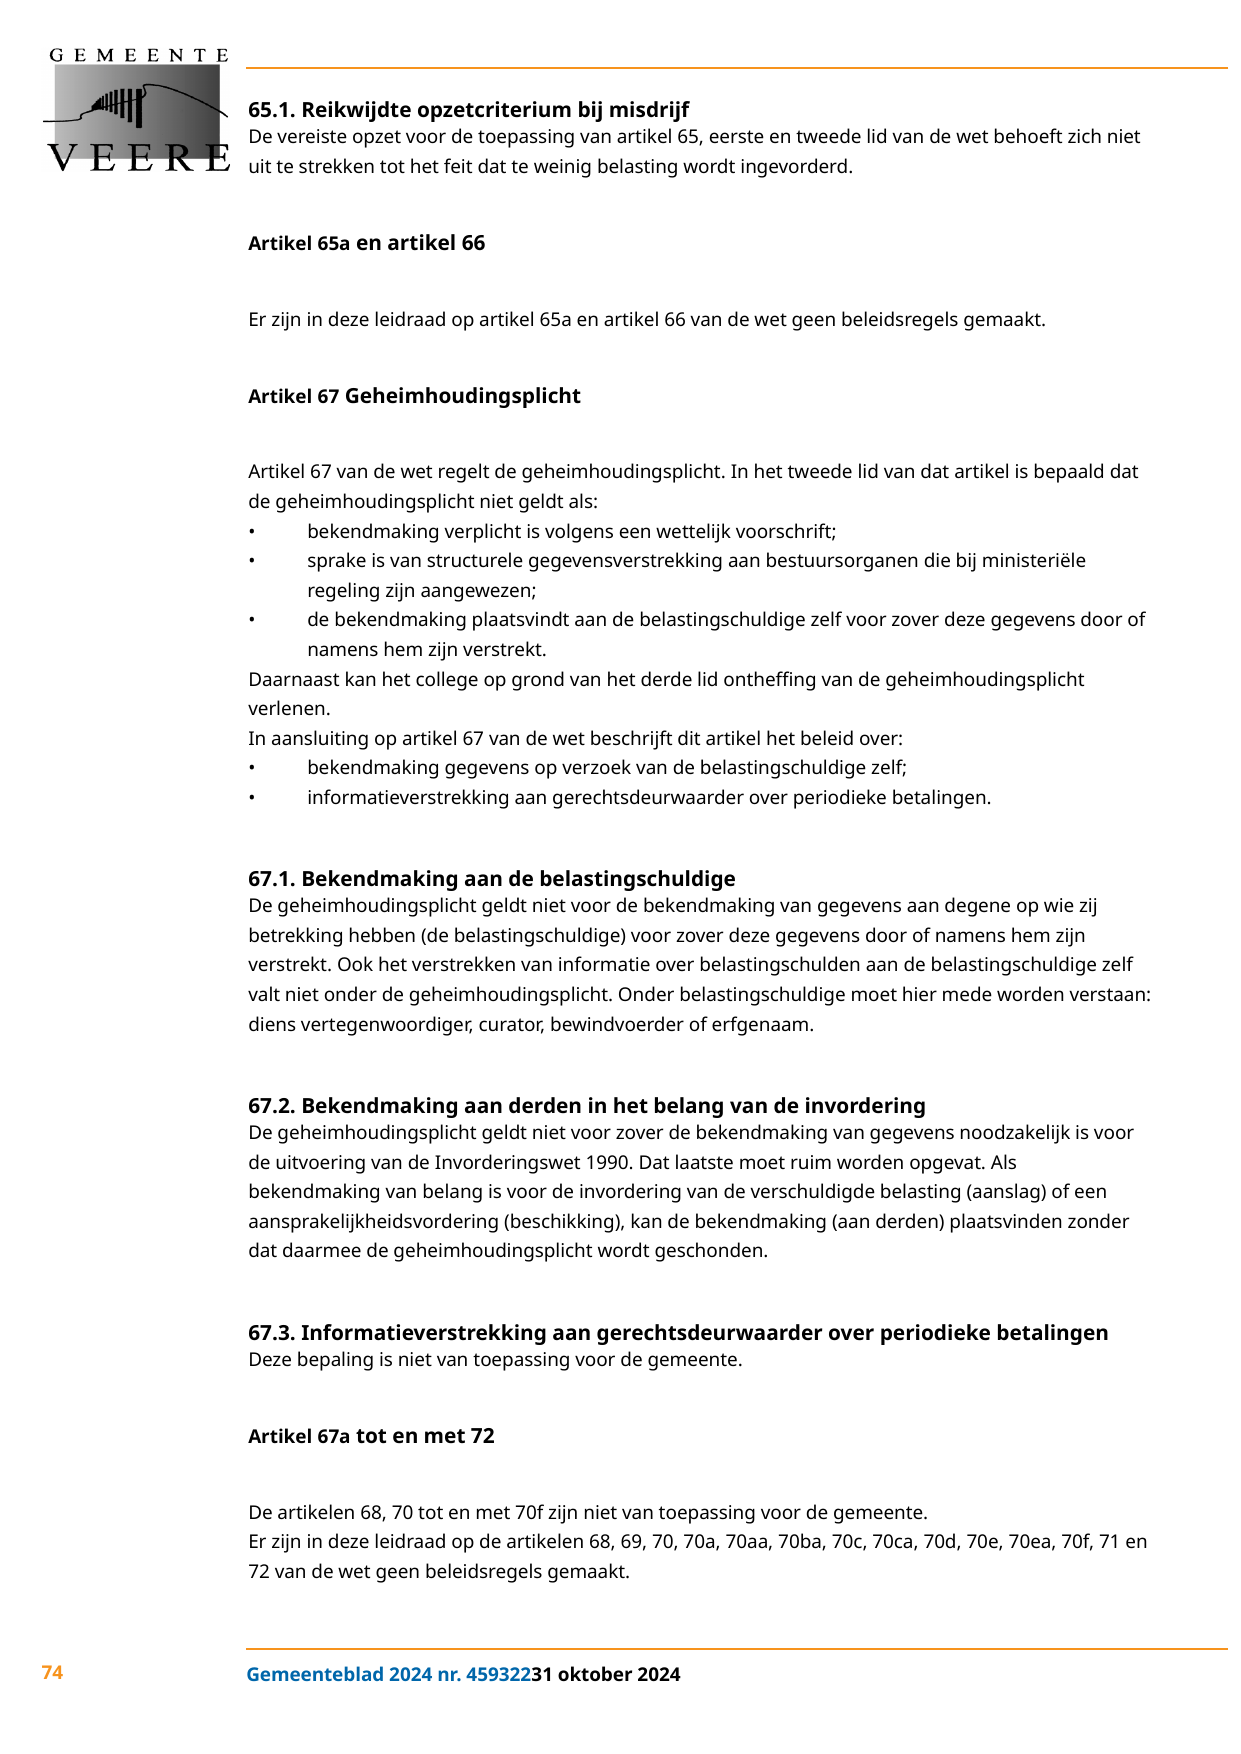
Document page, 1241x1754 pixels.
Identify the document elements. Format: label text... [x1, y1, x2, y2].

picture [41, 47, 231, 172]
text Er zijn in deze leidraad op de artikelen 68, 69, 70, 70a, 70aa, 70ba, 70c, 70ca, 70d, 70e, 70ea, 70f, 71 en 72 van de wet geen beleidsregels gemaakt. [248, 1528, 1152, 1584]
text Artikel 67 Geheimhoudingsplicht [248, 381, 1152, 409]
text Artikel 67a tot en met 72 [248, 1421, 1152, 1450]
text Daarnaast kan het college op grond van het derde lid ontheffing van de geheimhoudingsplicht verlenen. [248, 666, 1152, 721]
text Artikel 65a en artikel 66 [248, 228, 1152, 256]
text 67.3. Informatieverstrekking aan gerechtsdeurwaarder over periodieke betalingen [248, 1318, 1152, 1346]
list sprake is van structurele gegevensverstrekking aan bestuursorganen die bij ministeriële regeling zijn aangewezen; [248, 547, 1152, 603]
text 65.1. Reikwijdte opzetcriterium bij misdrijf [248, 95, 1152, 123]
list bekendmaking gegevens op verzoek van de belastingschuldige zelf; [248, 754, 1152, 780]
text Artikel 67 van de wet regelt de geheimhoudingsplicht. In het tweede lid van dat artikel is bepaald dat de geheimhoudingsplicht niet geldt als: [248, 459, 1152, 514]
text De vereiste opzet voor de toepassing van artikel 65, eerste en tweede lid van de wet behoeft zich niet uit te strekken tot het feit dat te weinig belasting wordt ingevorderd. [248, 123, 1152, 178]
text De geheimhoudingsplicht geldt niet voor zover de bekendmaking van gegevens noodzakelijk is voor de uitvoering van de Invorderingswet 1990. Dat laatste moet ruim worden opgevat. Als bekendmaking van belang is voor de invordering van de verschuldigde belasting (aanslag) of een aansprakelijkheidsvordering (beschikking), kan de bekendmaking (aan derden) plaatsvinden zonder dat daarmee de geheimhoudingsplicht wordt geschonden. [248, 1119, 1152, 1263]
list de bekendmaking plaatsvindt aan de belastingschuldige zelf voor zover deze gegevens door of namens hem zijn verstrekt. [248, 607, 1152, 662]
text Er zijn in deze leidraad op artikel 65a en artikel 66 van de wet geen beleidsregels gemaakt. [248, 306, 1152, 331]
text 67.1. Bekendmaking aan de belastingschuldige [248, 864, 1152, 892]
text Deze bepaling is niet van toepassing voor de gemeente. [248, 1346, 1152, 1372]
text In aansluiting op artikel 67 van de wet beschrijft dit artikel het beleid over: [248, 725, 1152, 751]
text De artikelen 68, 70 tot en met 70f zijn niet van toepassing voor de gemeente. [248, 1499, 1152, 1525]
text De geheimhoudingsplicht geldt niet voor de bekendmaking van gegevens aan degene op wie zij betrekking hebben (de belastingschuldige) voor zover deze gegevens door of namens hem zijn verstrekt. Ook het verstrekken van informatie over belastingschulden aan de belastingschuldige zelf valt niet onder de geheimhoudingsplicht. Onder belastingschuldige moet hier mede worden verstaan: diens vertegenwoordiger, curator, bewindvoerder of erfgenaam. [248, 892, 1152, 1037]
text 67.2. Bekendmaking aan derden in het belang van de invordering [248, 1091, 1152, 1119]
list bekendmaking verplicht is volgens een wettelijk voorschrift; [248, 518, 1152, 543]
list informatieverstrekking aan gerechtsdeurwaarder over periodieke betalingen. [248, 784, 1152, 810]
